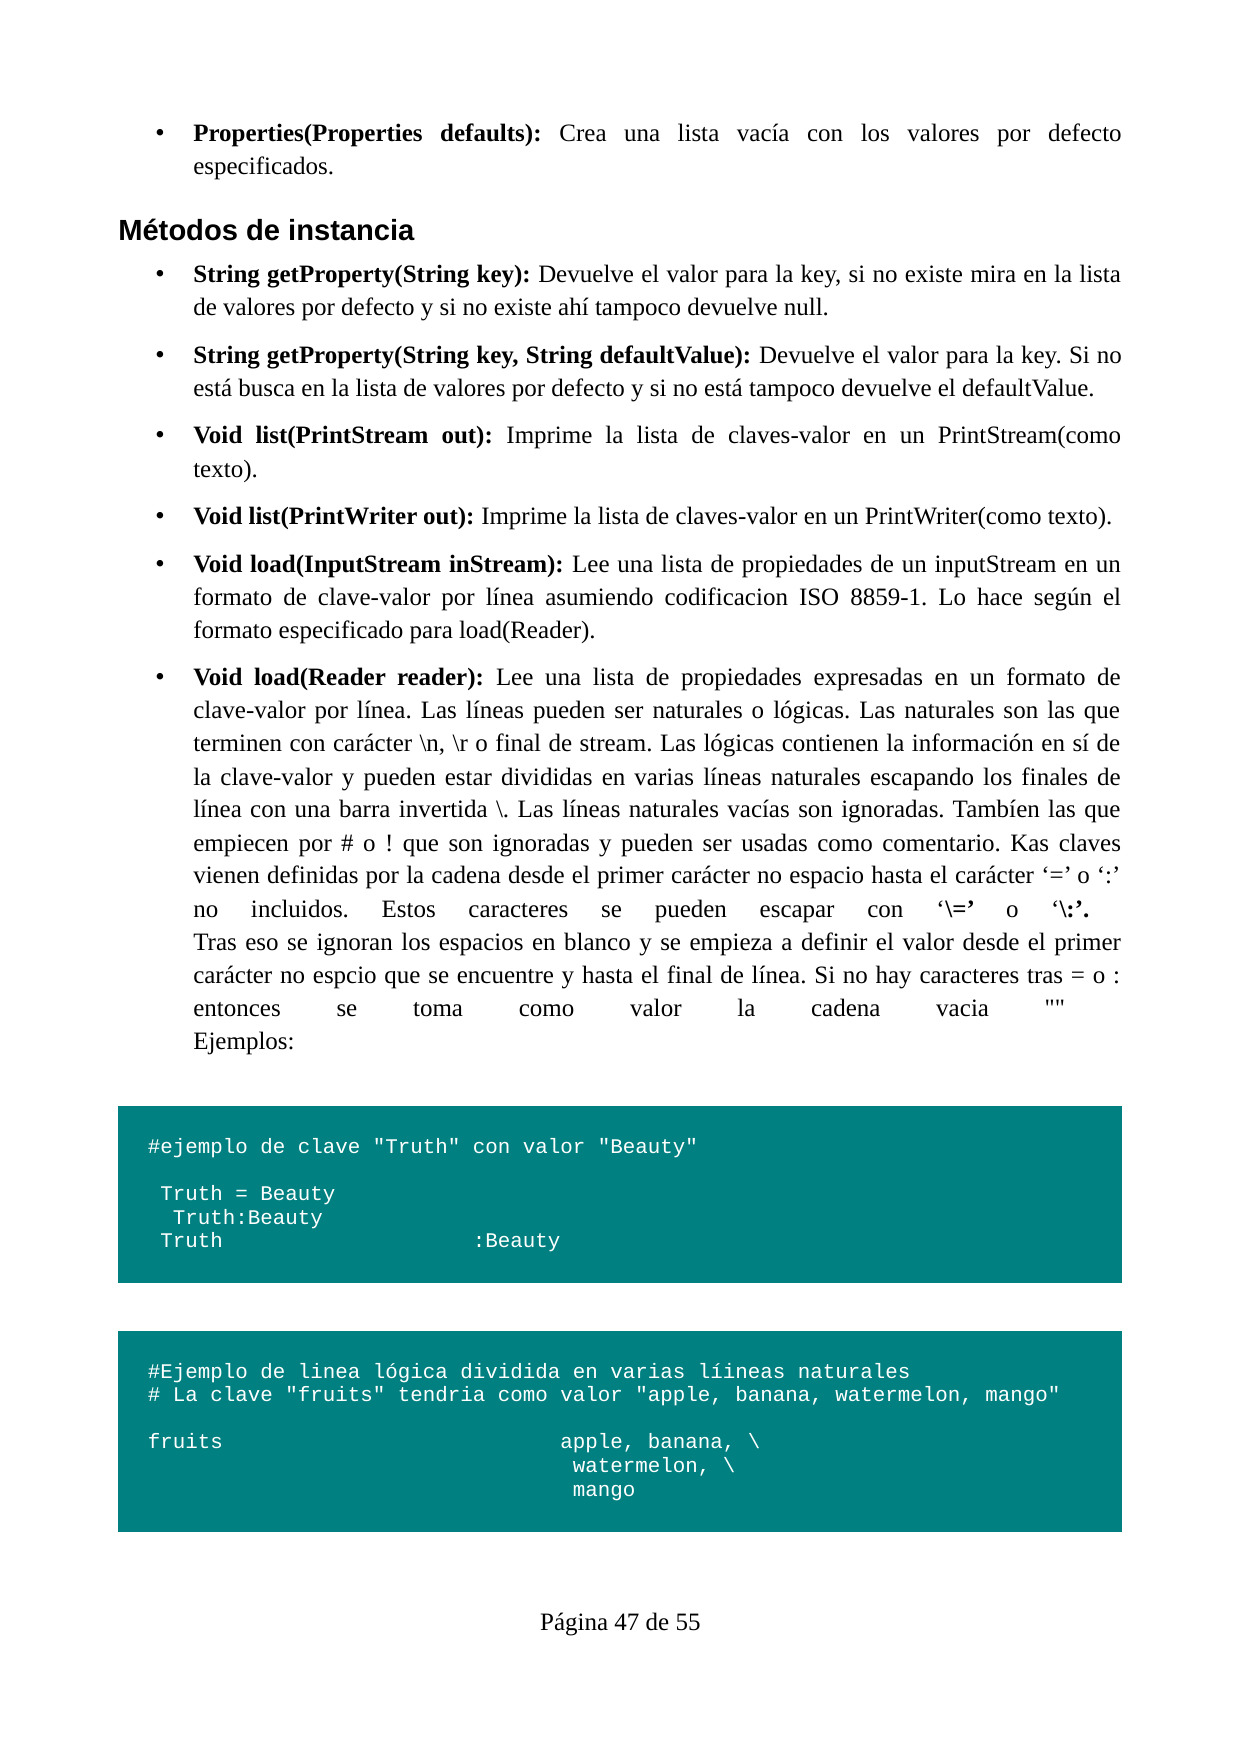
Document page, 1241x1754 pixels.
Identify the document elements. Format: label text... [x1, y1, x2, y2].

list Void load(InputStream inStream): Lee una lista de propiedades de un inputStream en un formato de clave-valor por línea asumiendo codificacion ISO 8859-1. Lo hace según el formato especificado para load(Reader). [156, 549, 1122, 644]
text #Ejemplo de linea lógica dividida en varias líineas naturales [118, 1331, 1122, 1384]
subtitle Métodos de instancia [118, 213, 1122, 247]
list Void load(Reader reader): Lee una lista de propiedades expresadas en un formato de clave-valor por línea. Las líneas pueden ser naturales o lógicas. Las naturales son las que terminen con carácter \n, \r o final de stream. Las lógicas contienen la información en sí de la clave-valor y pueden estar divididas en varias líneas naturales escapando los finales de línea con una barra invertida \. Las líneas naturales vacías son ignoradas. Tambíen las que empiecen por # o ! que son ignoradas y pueden ser usadas como comentario. Kas claves vienen definidas por la cadena desde el primer carácter no espacio hasta el carácter ‘=’ o ‘:’ no incluidos. Estos caracteres se pueden escapar con ‘\=’ o ‘\:’. Tras eso se ignoran los espacios en blanco y se empieza a definir el valor desde el primer carácter no espcio que se encuentre y hasta el final de línea. Si no hay caracteres tras = o : entonces se toma como valor la cadena vacia "" Ejemplos: [156, 662, 1122, 1087]
list Properties(Properties defaults): Crea una lista vacía con los valores por defecto especificados. [156, 118, 1122, 180]
list Void list(PrintStream out): Imprime la lista de claves-valor en un PrintStream(como texto). [156, 421, 1122, 482]
text Truth :Beauty [118, 1230, 1122, 1283]
list String getProperty(String key, String defaultValue): Devuelve el valor para la key. Si no está busca en la lista de valores por defecto y si no está tampoco devuelve el defaultValue. [156, 340, 1122, 402]
text Truth:Beauty [118, 1207, 1122, 1230]
text Truth = Beauty [118, 1183, 1122, 1207]
list String getProperty(String key): Devuelve el valor para la key, si no existe mira en la lista de valores por defecto y si no existe ahí tampoco devuelve null. [156, 259, 1122, 321]
text fruits apple, banana, \ [118, 1432, 1122, 1455]
text mango [118, 1479, 1122, 1532]
text watermelon, \ [118, 1455, 1122, 1479]
text #ejemplo de clave "Truth" con valor "Beauty" [118, 1106, 1122, 1159]
list Void list(PrintWriter out): Imprime la lista de claves-valor en un PrintWriter(como texto). [156, 501, 1122, 530]
text # La clave "fruits" tendria como valor "apple, banana, watermelon, mango" [118, 1384, 1122, 1408]
